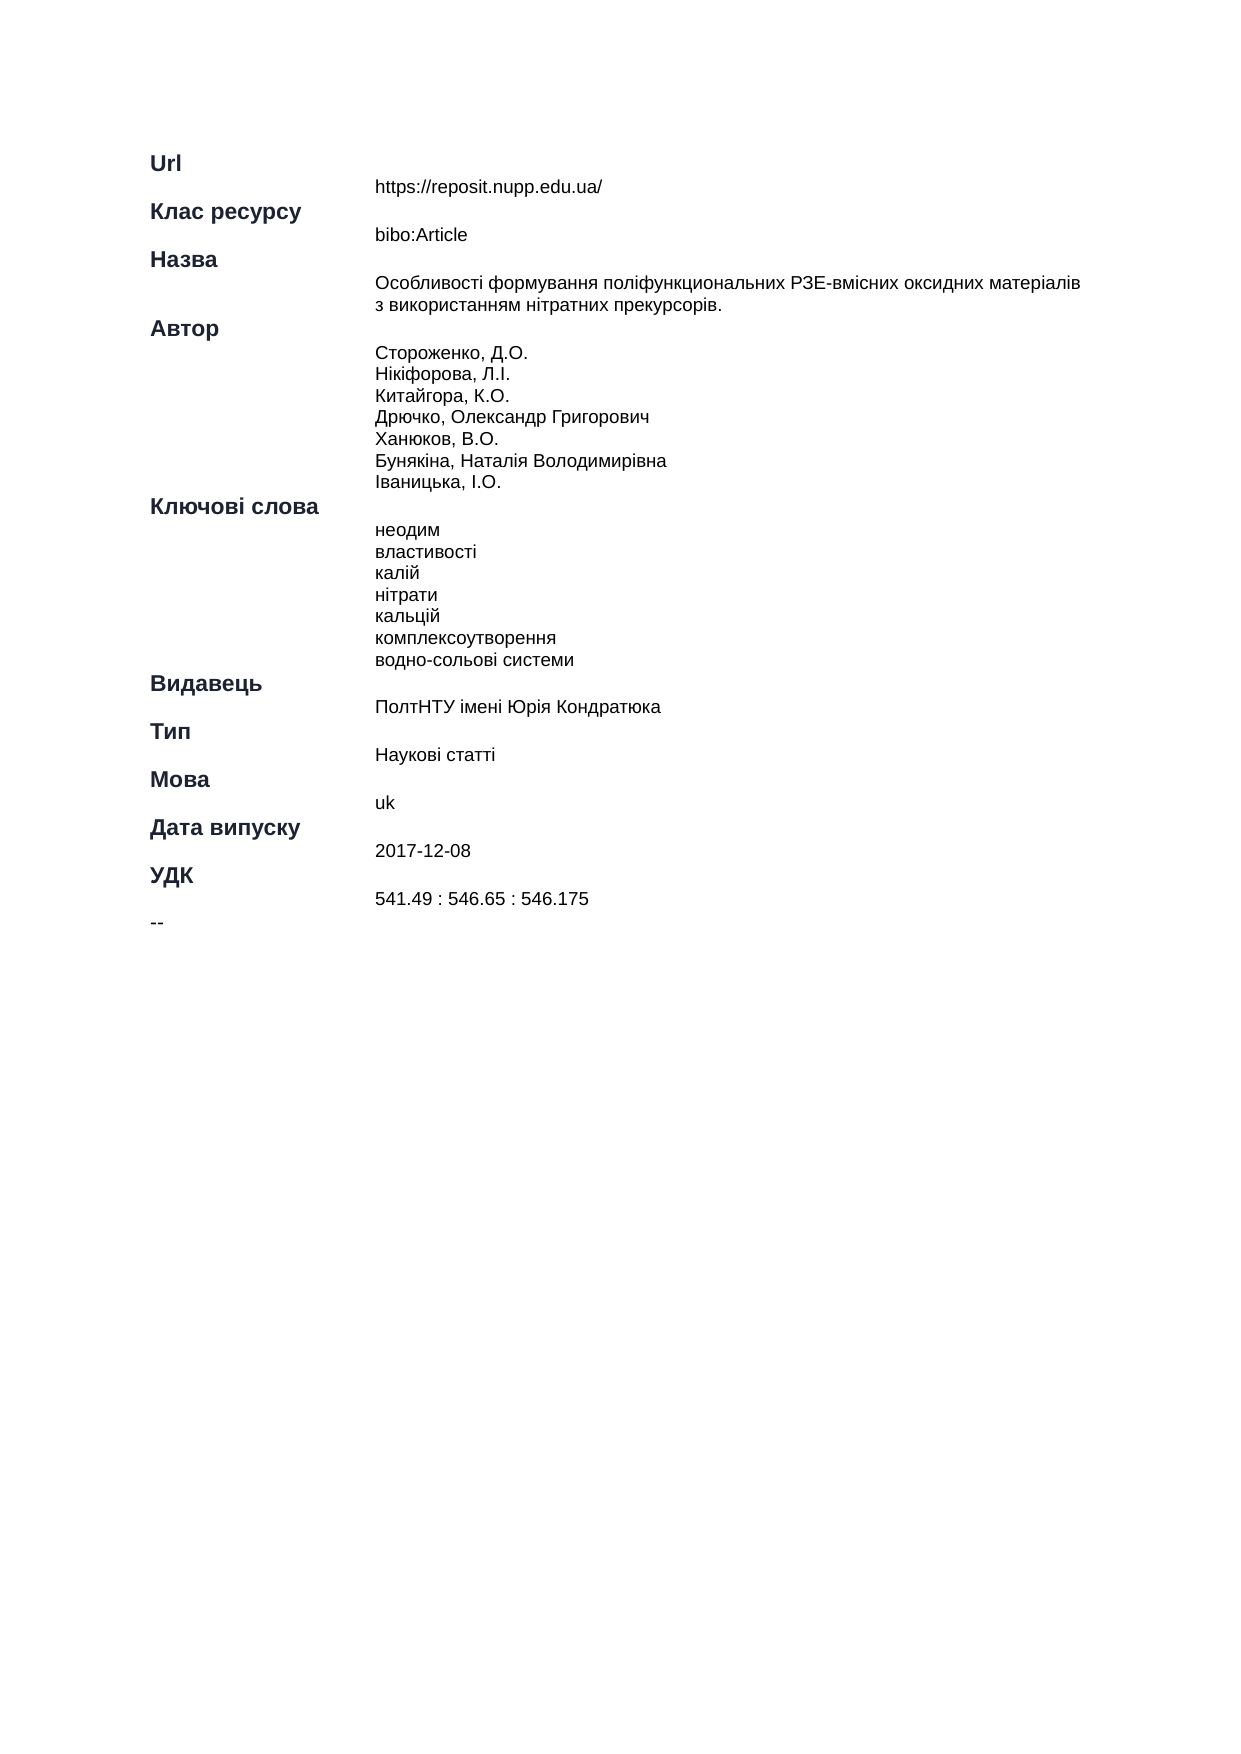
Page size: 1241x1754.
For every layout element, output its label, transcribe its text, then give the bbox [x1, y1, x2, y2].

text властивості [375, 541, 1090, 562]
text uk [375, 792, 1090, 814]
text Наукові статті [375, 744, 1090, 766]
text Особливості формування поліфункциональних РЗЕ-вмісних оксидних матеріалів з використанням нітратних прекурсорів. [375, 272, 1090, 315]
text нітрати [375, 584, 1090, 605]
text неодим [375, 519, 1090, 541]
text Тип [150, 718, 1090, 744]
text комплексоутворення [375, 627, 1090, 648]
text Стороженко, Д.О. [375, 342, 1090, 363]
text -- [150, 909, 1090, 933]
text водно-сольові системи [375, 648, 1090, 670]
text Дрючко, Олександр Григорович [375, 406, 1090, 428]
text bibo:Article [375, 224, 1090, 246]
text Ханюков, В.О. [375, 428, 1090, 449]
text Бунякіна, Наталія Володимирівна [375, 449, 1090, 471]
text 541.49 : 546.65 : 546.175 [375, 888, 1090, 909]
text Китайгора, К.О. [375, 385, 1090, 406]
text Дата випуску [150, 814, 1090, 840]
text Видавець [150, 670, 1090, 696]
text кальцій [375, 605, 1090, 627]
text Назва [150, 246, 1090, 272]
text ПолтНТУ імені Юрія Кондратюка [375, 696, 1090, 718]
text Ключові слова [150, 493, 1090, 519]
text Клас ресурсу [150, 198, 1090, 224]
text Url [150, 150, 1090, 176]
text Мова [150, 766, 1090, 792]
text УДК [150, 862, 1090, 888]
text 2017-12-08 [375, 840, 1090, 862]
text https://reposit.nupp.edu.ua/ [375, 176, 1090, 198]
text Автор [150, 315, 1090, 342]
text Іваницька, І.О. [375, 471, 1090, 493]
text Нікіфорова, Л.І. [375, 363, 1090, 385]
text калій [375, 562, 1090, 584]
